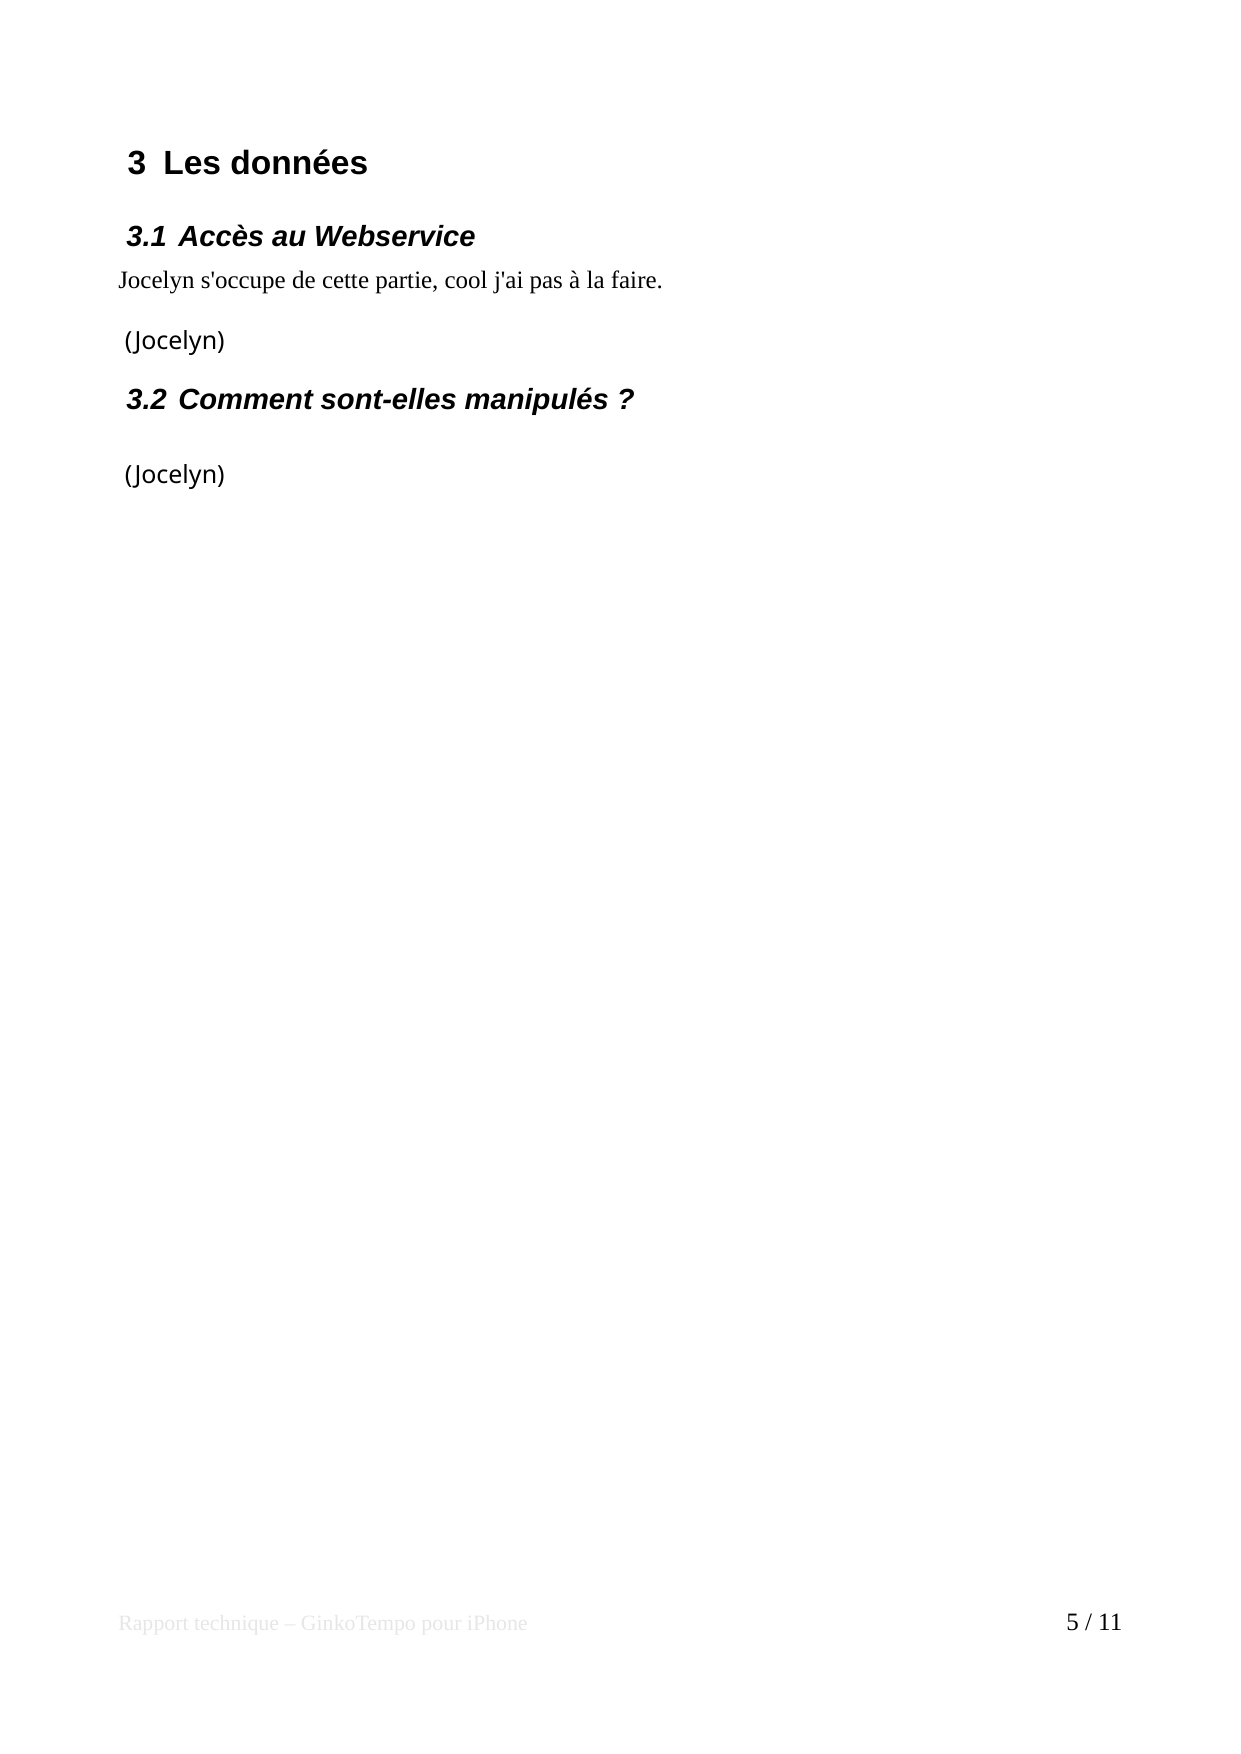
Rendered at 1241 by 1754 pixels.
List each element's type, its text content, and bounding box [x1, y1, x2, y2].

subtitle Accès au Webservice [118, 219, 1122, 253]
subtitle Les données [118, 143, 1122, 182]
text Jocelyn s'occupe de cette partie, cool j'ai pas à la faire. [118, 265, 1122, 294]
text (Jocelyn) [118, 323, 1122, 357]
text (Jocelyn) [118, 457, 1122, 491]
subtitle Comment sont-elles manipulés ? [118, 382, 1122, 415]
